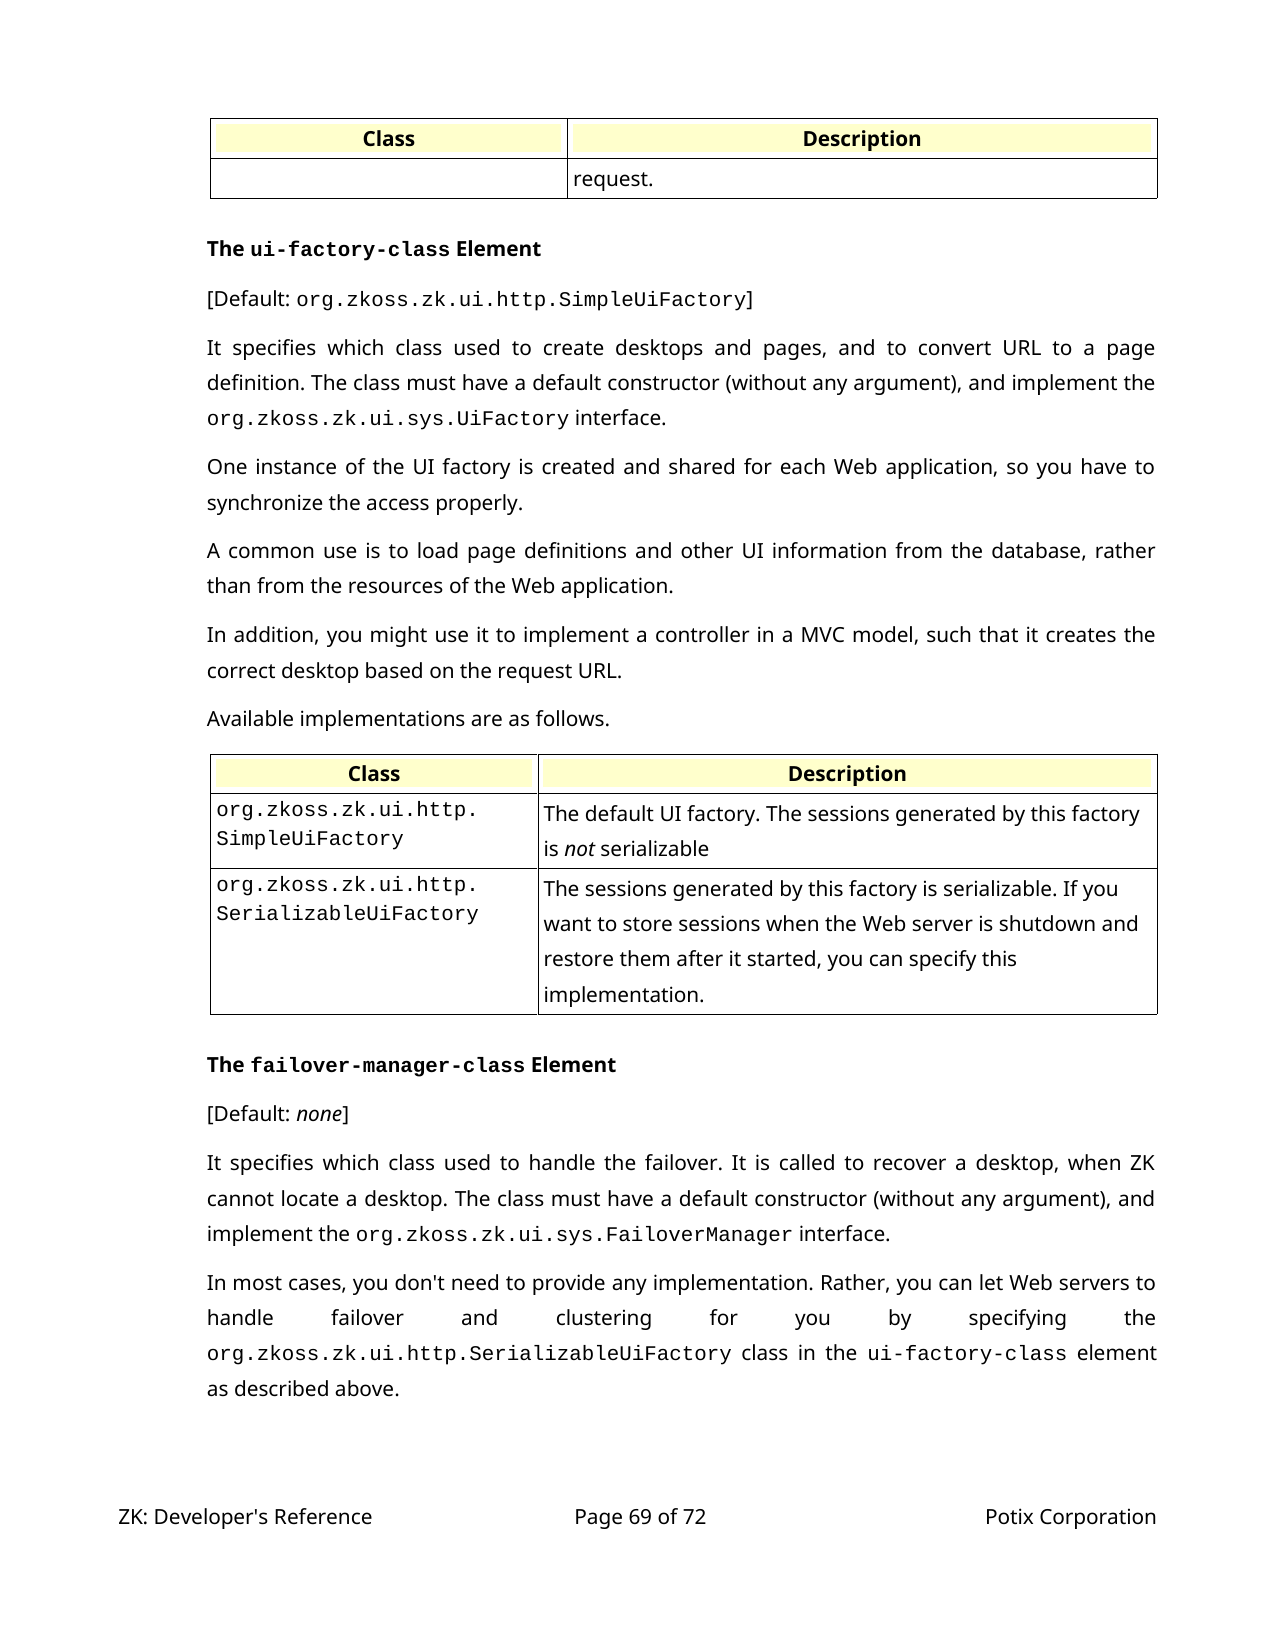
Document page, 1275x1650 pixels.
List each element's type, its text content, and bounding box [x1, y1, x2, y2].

table_cell request. [568, 159, 1157, 198]
text Available implementations are as follows. [207, 704, 1157, 733]
text It specifies which class used to handle the failover. It is called to recover a desktop, when ZK cannot locate a desktop. The class must have a default constructor (without any argument), and implement the org.zkoss.zk.ui.sys.FailoverManager interface. [207, 1148, 1157, 1247]
table_cell org.zkoss.zk.ui.http. SimpleUiFactory [211, 794, 537, 868]
text In most cases, you don't need to provide any implementation. Rather, you can let Web servers to handle failover and clustering for you by specifying the org.zkoss.zk.ui.http.SerializableUiFactory class in the ui-factory-class element as described above. [207, 1268, 1157, 1402]
table_cell The sessions generated by this factory is serializable. If you want to store sessions when the Web server is shutdown and restore them after it started, you can specify this implementation. [539, 869, 1157, 1014]
text [Default: none] [207, 1099, 1157, 1128]
table_header Description [568, 119, 1157, 158]
table_cell The default UI factory. The sessions generated by this factory is not serializable [539, 794, 1157, 868]
table_header Description [539, 755, 1157, 793]
subtitle The ui-factory-class Element [207, 234, 1157, 263]
table_header Class [211, 755, 537, 793]
text One instance of the UI factory is created and shared for each Web application, so you have to synchronize the access properly. [207, 452, 1157, 516]
subtitle The failover-manager-class Element [207, 1050, 1157, 1079]
table_cell [211, 159, 567, 198]
text In addition, you might use it to implement a controller in a MVC model, such that it creates the correct desktop based on the request URL. [207, 621, 1157, 684]
table_cell org.zkoss.zk.ui.http. SerializableUiFactory [211, 869, 537, 1014]
text [Default: org.zkoss.zk.ui.http.SimpleUiFactory] [207, 284, 1157, 312]
text It specifies which class used to create desktops and pages, and to convert URL to a page definition. The class must have a default constructor (without any argument), and implement the org.zkoss.zk.ui.sys.UiFactory interface. [207, 333, 1157, 432]
table_header Class [211, 119, 567, 158]
text A common use is to load page definitions and other UI information from the database, rather than from the resources of the Web application. [207, 536, 1157, 600]
